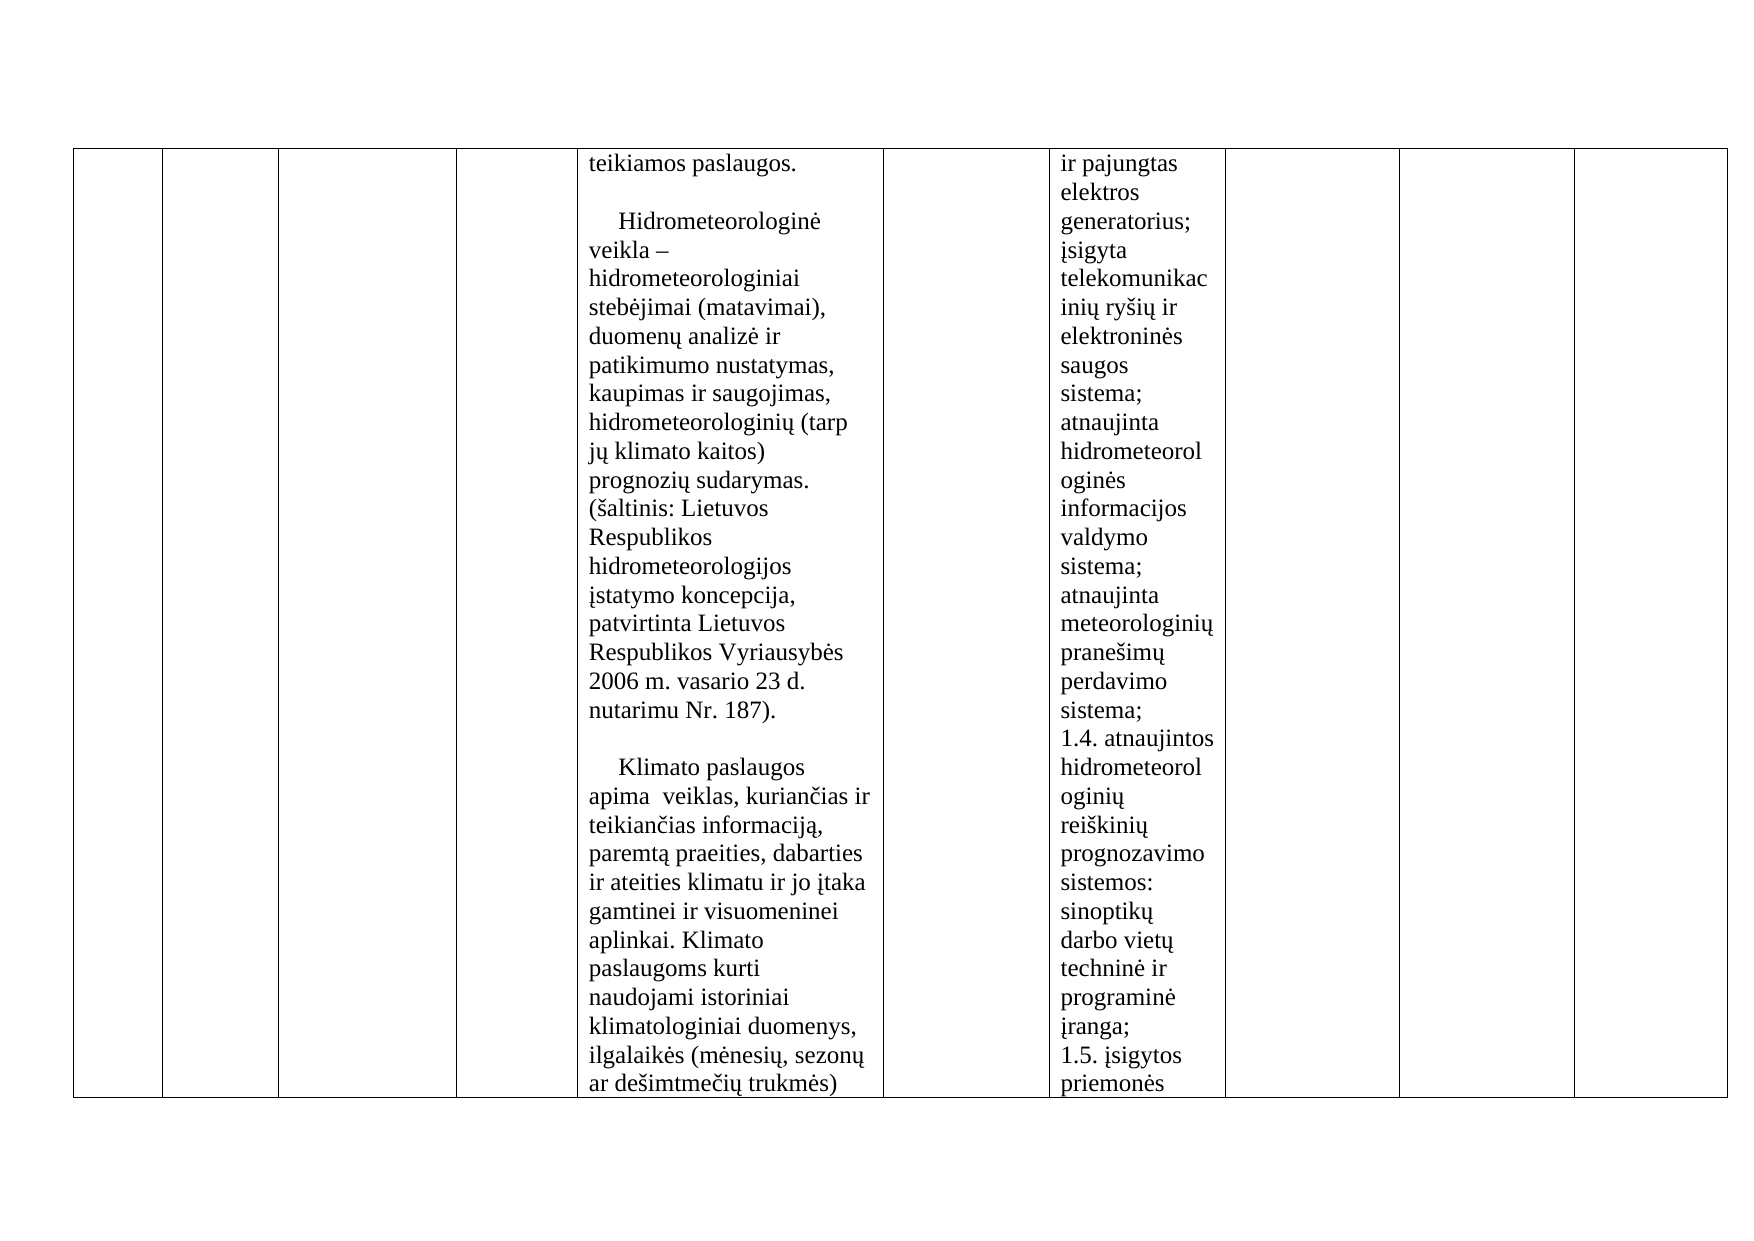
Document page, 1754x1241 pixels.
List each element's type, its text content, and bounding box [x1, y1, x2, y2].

table_cell [74, 149, 162, 1097]
table_cell [279, 149, 456, 1097]
table_cell [1226, 149, 1399, 1097]
table_cell ir pajungtas elektros generatorius; įsigyta telekomunikacinių ryšių ir elektroninės saugos sistema; atnaujinta hidrometeorologinės informacijos valdymo sistema; atnaujinta meteorologinių pranešimų perdavimo sistema; 1.4. atnaujintos hidrometeorologinių reiškinių prognozavimo sistemos: sinoptikų darbo vietų techninė ir programinė įranga; 1.5. įsigytos priemonės [1050, 149, 1225, 1097]
table_cell [1575, 149, 1727, 1097]
table_cell [1400, 149, 1574, 1097]
table_cell [457, 149, 577, 1097]
table_cell [884, 149, 1049, 1097]
table_cell teikiamos paslaugos. Hidrometeorologinė veikla – hidrometeorologiniai stebėjimai (matavimai), duomenų analizė ir patikimumo nustatymas, kaupimas ir saugojimas, hidrometeorologinių (tarp jų klimato kaitos) prognozių sudarymas. (šaltinis: Lietuvos Respublikos hidrometeorologijos įstatymo koncepcija, patvirtinta Lietuvos Respublikos Vyriausybės 2006 m. vasario 23 d. nutarimu Nr. 187). Klimato paslaugos apima veiklas, kuriančias ir teikiančias informaciją, paremtą praeities, dabarties ir ateities klimatu ir jo įtaka gamtinei ir visuomeninei aplinkai. Klimato paslaugoms kurti naudojami istoriniai klimatologiniai duomenys, ilgalaikės (mėnesių, sezonų ar dešimtmečių trukmės) [578, 149, 883, 1097]
table_cell [163, 149, 278, 1097]
